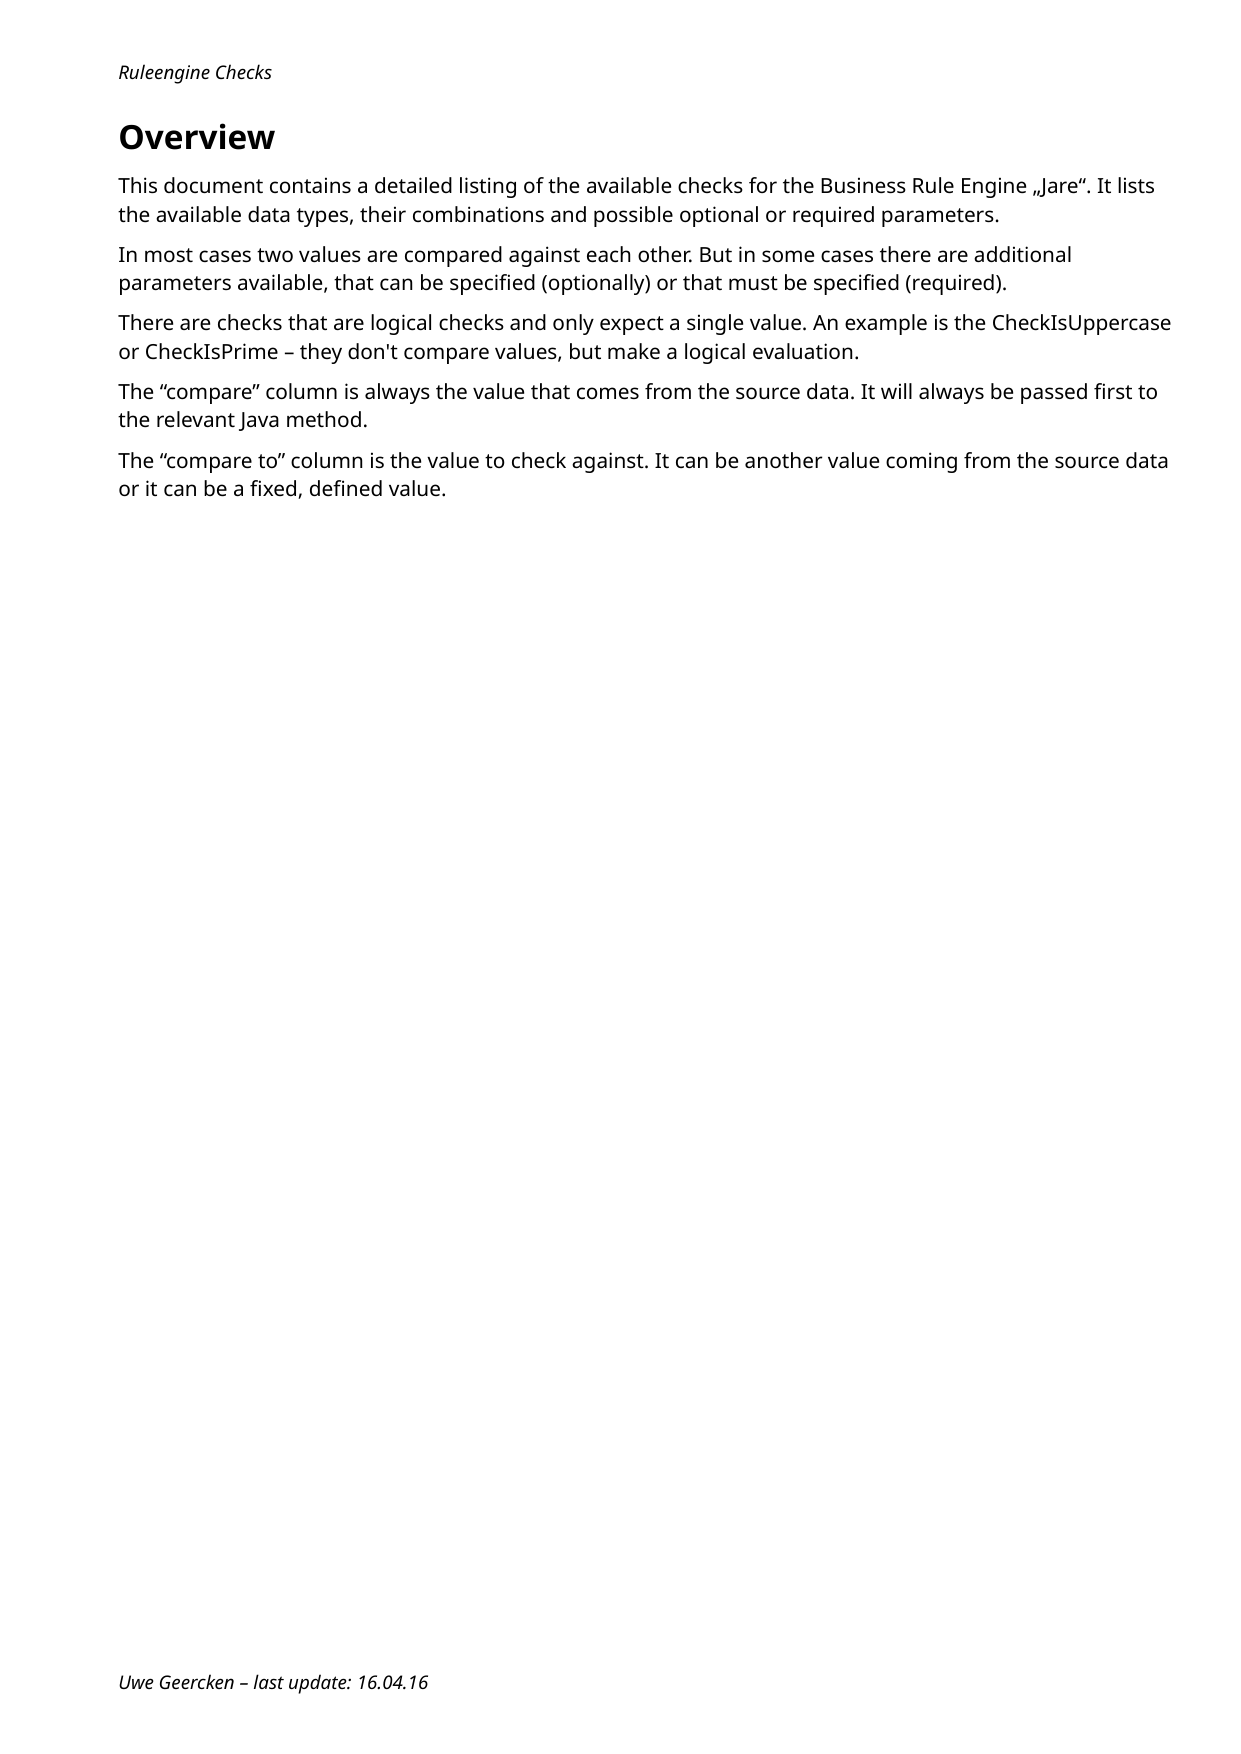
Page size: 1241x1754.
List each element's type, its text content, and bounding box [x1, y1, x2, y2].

text Overview [118, 114, 1181, 159]
text The “compare to” column is the value to check against. It can be another value coming from the source data or it can be a fixed, defined value. [118, 446, 1181, 503]
text In most cases two values are compared against each other. But in some cases there are additional parameters available, that can be specified (optionally) or that must be specified (required). [118, 240, 1181, 297]
text This document contains a detailed listing of the available checks for the Business Rule Engine „Jare“. It lists the available data types, their combinations and possible optional or required parameters. [118, 171, 1181, 228]
text There are checks that are logical checks and only expect a single value. An example is the CheckIsUppercase or CheckIsPrime – they don't compare values, but make a logical evaluation. [118, 308, 1181, 365]
text The “compare” column is always the value that comes from the source data. It will always be passed first to the relevant Java method. [118, 377, 1181, 434]
